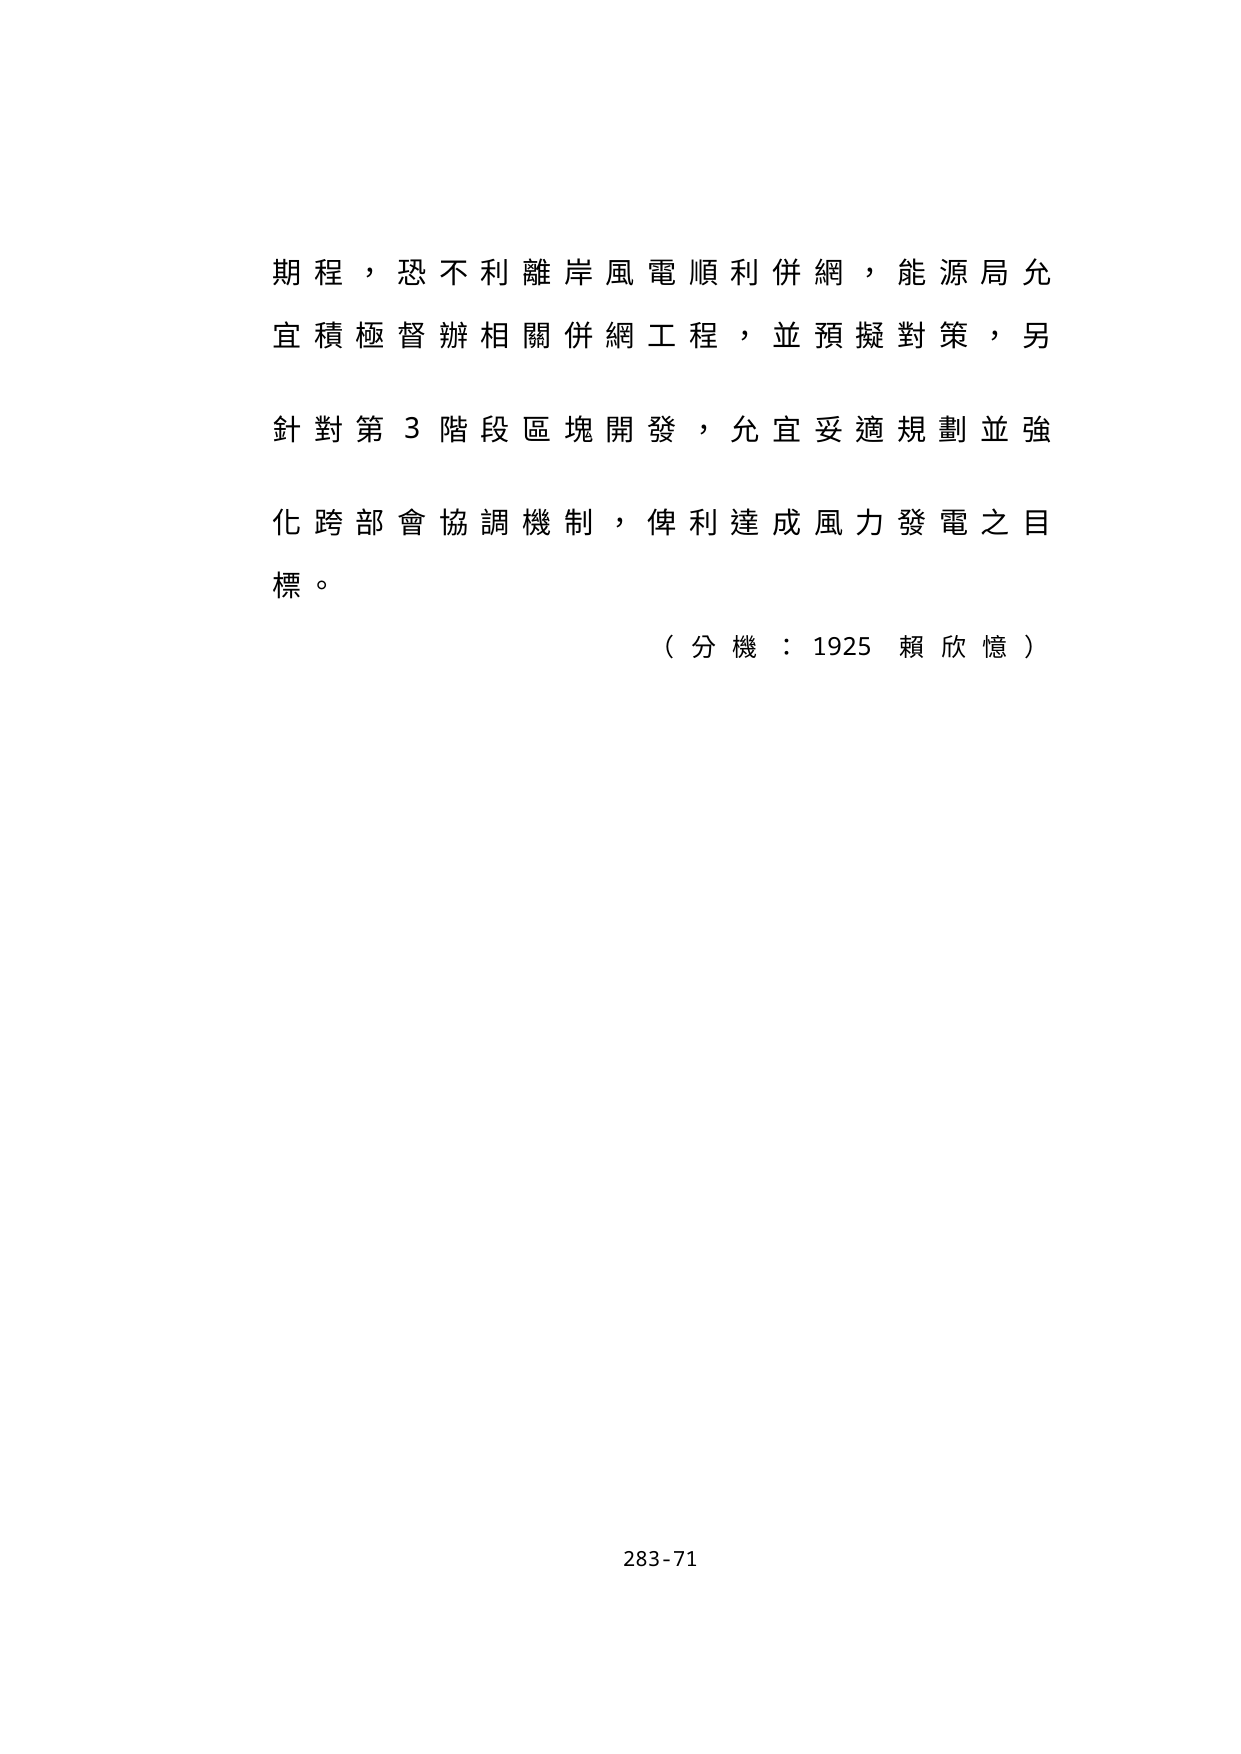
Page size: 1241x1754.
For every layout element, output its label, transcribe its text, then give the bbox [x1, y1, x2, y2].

text 期程，恐不利離岸風電順利併網，能源局允宜積極督辦相關併網工程，並預擬對策，另針對第3階段區塊開發，允宜妥適規劃並強化跨部會協調機制，俾利達成風力發電之目標。 [242, 229, 1058, 604]
text （分機：1925 賴欣憶） [183, 604, 1058, 667]
